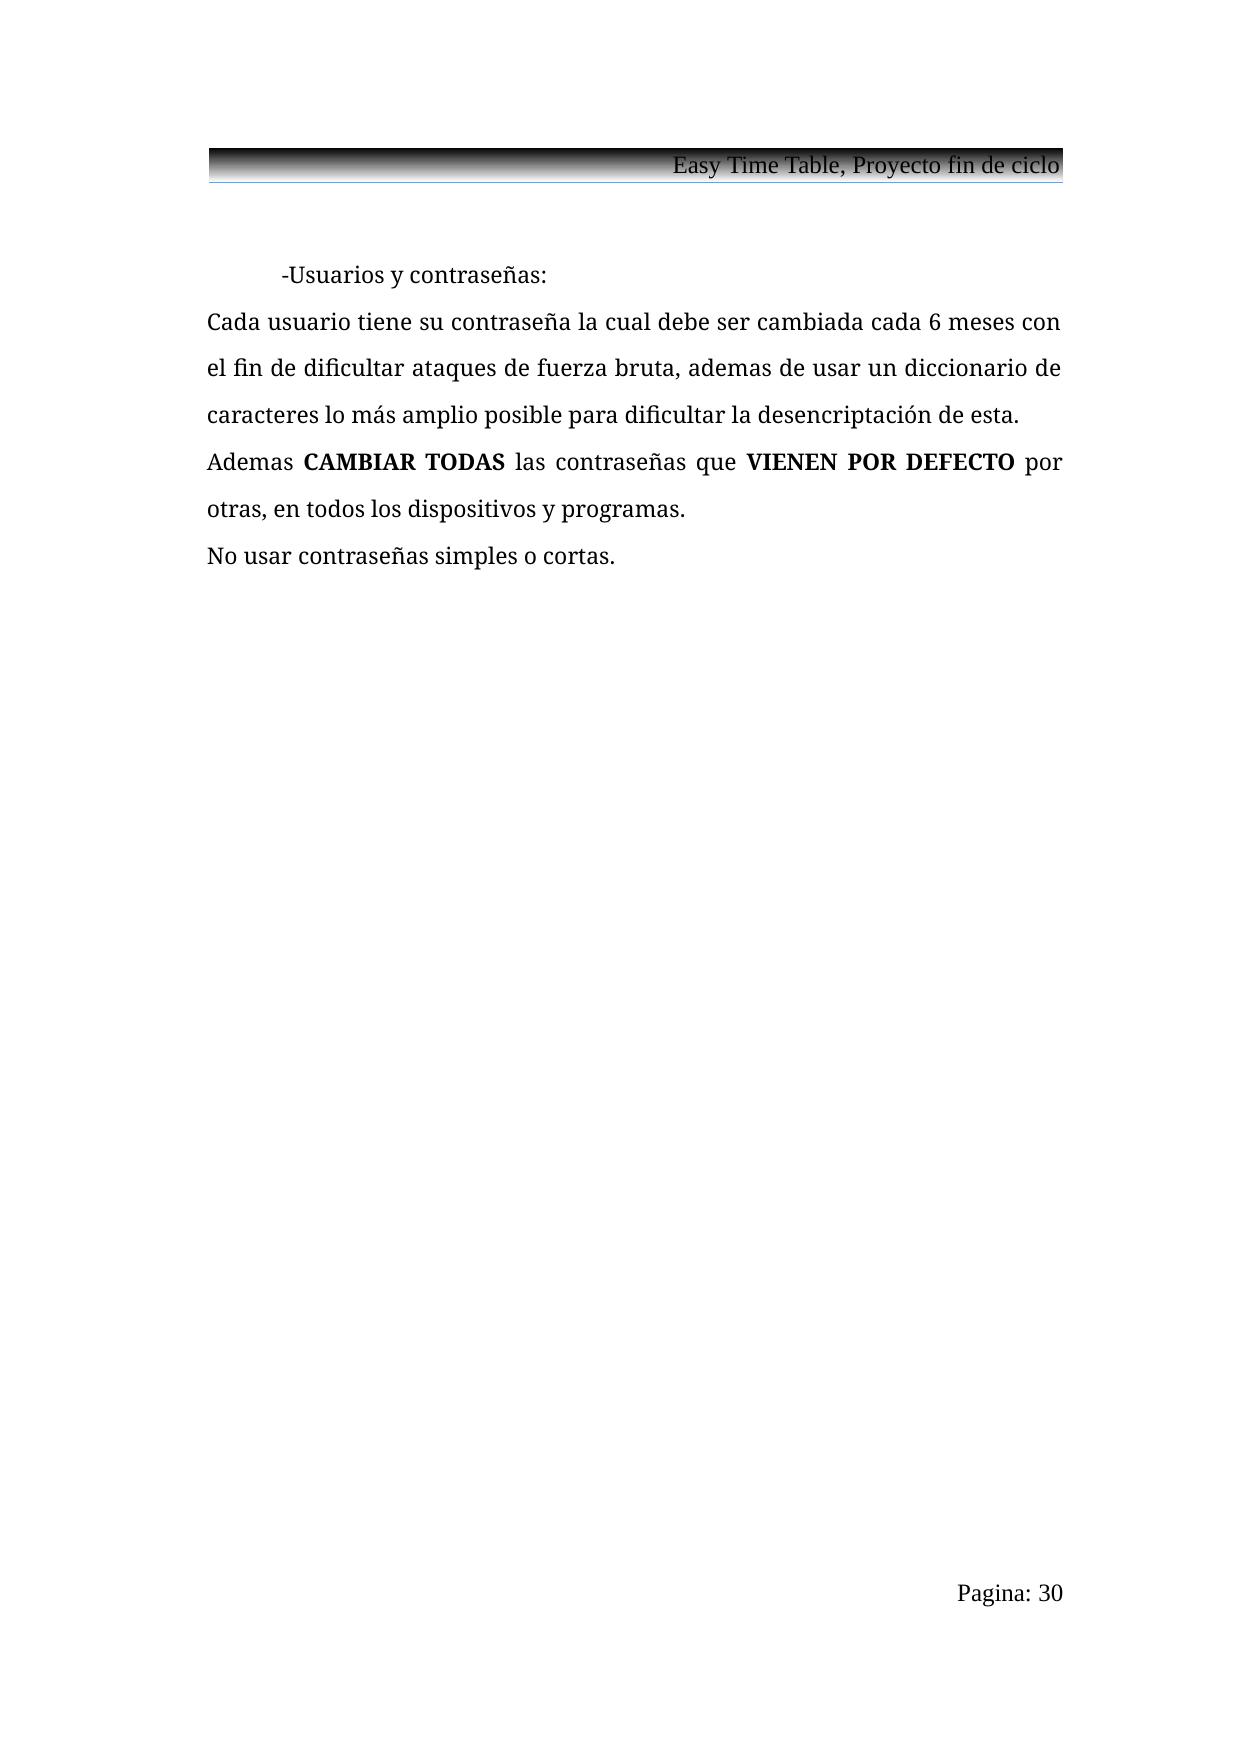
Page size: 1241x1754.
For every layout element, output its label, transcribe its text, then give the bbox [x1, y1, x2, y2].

text No usar contraseñas simples o cortas. [207, 540, 1063, 571]
text Ademas CAMBIAR TODAS las contraseñas que VIENEN POR DEFECTO por otras, en todos los dispositivos y programas. [207, 446, 1063, 524]
text Cada usuario tiene su contraseña la cual debe ser cambiada cada 6 meses con el fin de dificultar ataques de fuerza bruta, ademas de usar un diccionario de caracteres lo más amplio posible para dificultar la desencriptación de esta. [207, 306, 1063, 431]
text -Usuarios y contraseñas: [207, 259, 1063, 290]
